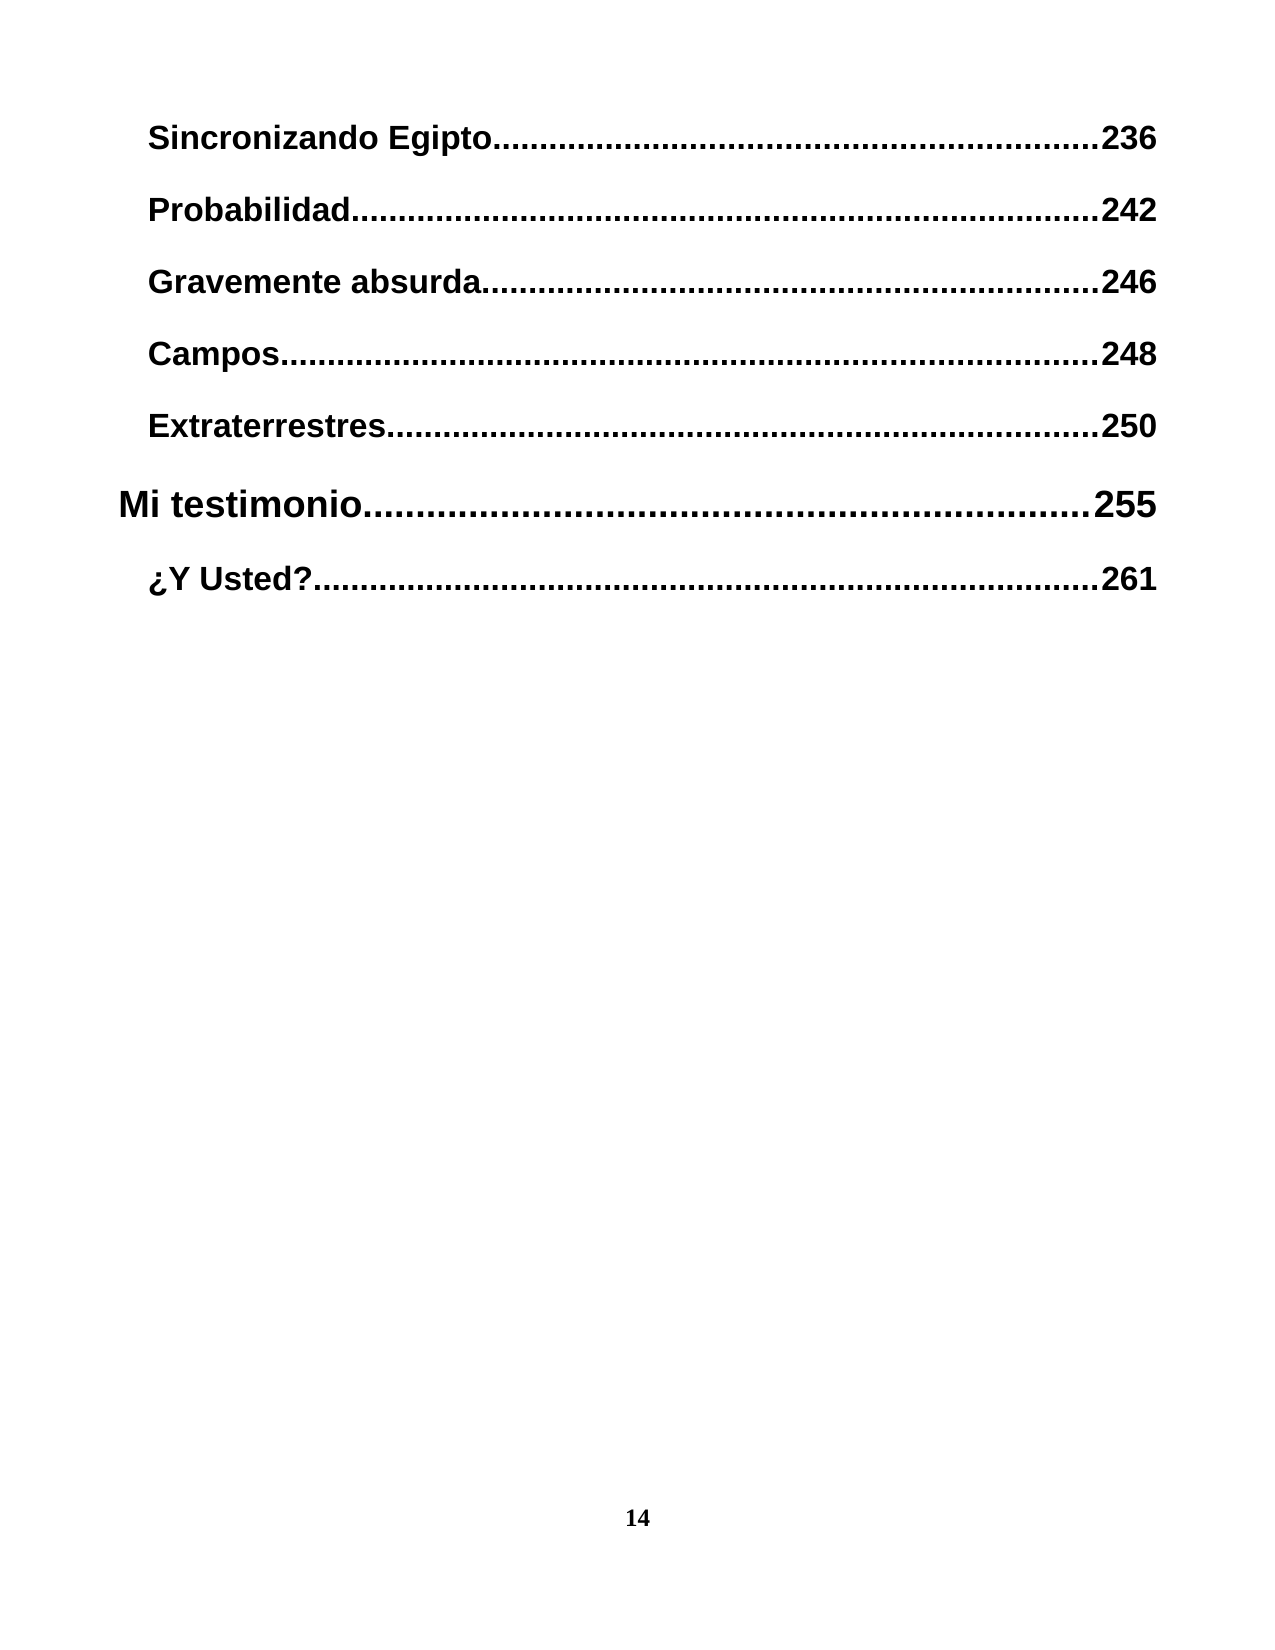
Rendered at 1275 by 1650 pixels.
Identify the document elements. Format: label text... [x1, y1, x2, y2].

text Sincronizando Egipto. 236 [148, 118, 1157, 157]
text Campos. 248 [148, 334, 1157, 373]
text Mi testimonio. 255 [118, 482, 1157, 526]
text Probabilidad. 242 [148, 190, 1157, 229]
text Gravemente absurda. 246 [148, 262, 1157, 301]
text Extraterrestres. 250 [148, 406, 1157, 445]
text ¿Y Usted? 261 [148, 559, 1157, 598]
